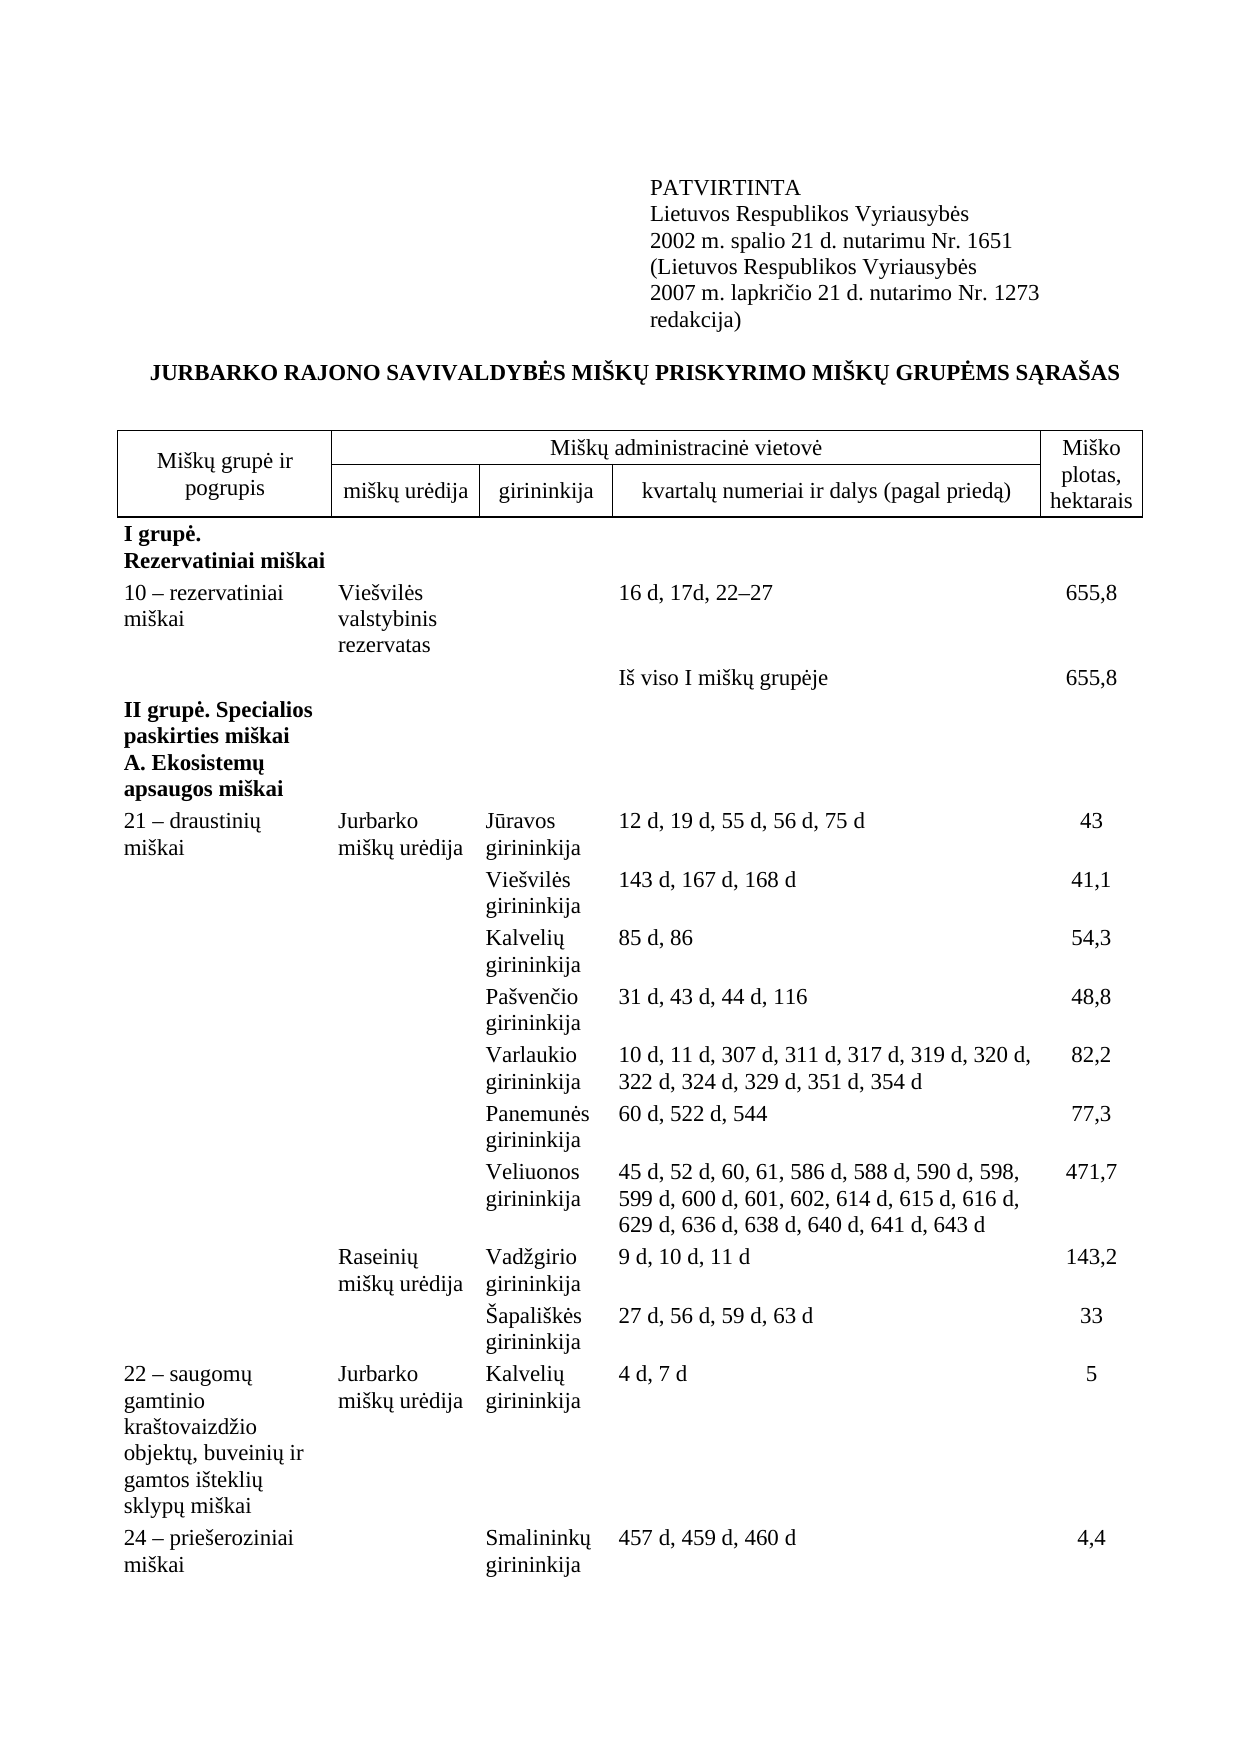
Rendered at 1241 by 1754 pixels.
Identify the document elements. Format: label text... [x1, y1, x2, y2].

table_header Miško plotas, hektarais [1041, 431, 1142, 516]
table_cell 16 d, 17d, 22–27 [613, 576, 1041, 661]
table_cell [118, 1039, 332, 1097]
table_cell Viešvilės valstybinis rezervatas [332, 576, 479, 661]
table_cell [332, 921, 479, 980]
table_cell [613, 693, 1041, 804]
table_cell 85 d, 86 [613, 921, 1041, 980]
table_cell Jurbarko miškų urėdija [332, 1358, 479, 1521]
table_cell [332, 1299, 479, 1357]
table_cell [332, 1521, 479, 1580]
table_cell [332, 661, 479, 693]
table_cell Kalvelių girininkija [480, 1358, 612, 1521]
table_cell Panemunės girininkija [480, 1097, 612, 1156]
text PATVIRTINTA Lietuvos Respublikos Vyriausybės 2002 m. spalio 21 d. nutarimu Nr. 1651 (Lietuvos Respublikos Vyriausybės 2007 m. lapkričio 21 d. nutarimo Nr. 1273 redakcija) [650, 174, 1152, 332]
table_cell [480, 661, 612, 693]
table_cell II grupė. Specialios paskirties miškai A. Ekosistemų apsaugos miškai [118, 693, 332, 804]
table_cell 27 d, 56 d, 59 d, 63 d [613, 1299, 1041, 1357]
table_cell [118, 1097, 332, 1156]
table_cell 655,8 [1041, 576, 1142, 661]
table_cell 12 d, 19 d, 55 d, 56 d, 75 d [613, 804, 1041, 863]
table_cell 471,7 [1041, 1156, 1142, 1240]
table_cell 24 – priešeroziniai miškai [118, 1521, 332, 1580]
table_cell [332, 1156, 479, 1240]
table_cell 655,8 [1041, 661, 1142, 693]
table_cell [118, 1299, 332, 1357]
text JURBARKO RAJONO savivaldybės MIŠKŲ PRISKYRIMO MIŠKŲ GRUPĖMS SĄRAŠAS [118, 358, 1152, 385]
table_cell Jūravos girininkija [480, 804, 612, 863]
table_cell [480, 576, 612, 661]
table_cell [1041, 693, 1142, 804]
table_cell 54,3 [1041, 921, 1142, 980]
table_cell [118, 661, 332, 693]
table_cell [332, 518, 479, 576]
table_cell 10 – rezervatiniai miškai [118, 576, 332, 661]
table_cell 43 [1041, 804, 1142, 863]
table_cell [332, 1039, 479, 1097]
table_cell 4,4 [1041, 1521, 1142, 1580]
table_cell Raseinių miškų urėdija [332, 1240, 479, 1299]
table_cell [118, 1156, 332, 1240]
table_cell 82,2 [1041, 1039, 1142, 1097]
table_cell Pašvenčio girininkija [480, 980, 612, 1038]
table_cell Varlaukio girininkija [480, 1039, 612, 1097]
table_cell Iš viso I miškų grupėje [613, 661, 1041, 693]
table_cell 45 d, 52 d, 60, 61, 586 d, 588 d, 590 d, 598, 599 d, 600 d, 601, 602, 614 d, 615 d, 616 d, 629 d, 636 d, 638 d, 640 d, 641 d, 643 d [613, 1156, 1041, 1240]
table_cell 4 d, 7 d [613, 1358, 1041, 1521]
table_cell [332, 863, 479, 921]
table_cell Viešvilės girininkija [480, 863, 612, 921]
table_cell Smalininkų girininkija [480, 1521, 612, 1580]
table_cell 48,8 [1041, 980, 1142, 1038]
table_cell I grupė. Rezervatiniai miškai [118, 518, 332, 576]
table_cell Jurbarko miškų urėdija [332, 804, 479, 863]
table_cell 457 d, 459 d, 460 d [613, 1521, 1041, 1580]
table_cell Veliuonos girininkija [480, 1156, 612, 1240]
table_cell [1041, 518, 1142, 576]
table_cell 22 – saugomų gamtinio kraštovaizdžio objektų, buveinių ir gamtos išteklių sklypų miškai [118, 1358, 332, 1521]
table_cell Vadžgirio girininkija [480, 1240, 612, 1299]
table_cell girininkija [480, 465, 612, 516]
table_header Miškų administracinė vietovė [332, 431, 1040, 464]
table_cell 60 d, 522 d, 544 [613, 1097, 1041, 1156]
table_cell kvartalų numeriai ir dalys (pagal priedą) [613, 465, 1040, 516]
table_cell 143,2 [1041, 1240, 1142, 1299]
table_cell [332, 693, 479, 804]
table_cell [118, 980, 332, 1038]
table_cell Šapališkės girininkija [480, 1299, 612, 1357]
table_cell [480, 518, 612, 576]
table_cell [332, 980, 479, 1038]
table_cell 77,3 [1041, 1097, 1142, 1156]
table_cell [118, 863, 332, 921]
table_cell [118, 1240, 332, 1299]
table_cell 41,1 [1041, 863, 1142, 921]
table_cell Kalvelių girininkija [480, 921, 612, 980]
table_cell [332, 1097, 479, 1156]
table_cell 143 d, 167 d, 168 d [613, 863, 1041, 921]
table_cell 9 d, 10 d, 11 d [613, 1240, 1041, 1299]
table_cell 31 d, 43 d, 44 d, 116 [613, 980, 1041, 1038]
table_cell 5 [1041, 1358, 1142, 1521]
table_cell miškų urėdija [332, 465, 479, 516]
table_header Miškų grupė ir pogrupis [118, 431, 331, 516]
table_cell 10 d, 11 d, 307 d, 311 d, 317 d, 319 d, 320 d, 322 d, 324 d, 329 d, 351 d, 354 d [613, 1039, 1041, 1097]
table_cell 21 – draustinių miškai [118, 804, 332, 863]
table_cell 33 [1041, 1299, 1142, 1357]
table_cell [480, 693, 612, 804]
table_cell [613, 518, 1041, 576]
table_cell [118, 921, 332, 980]
